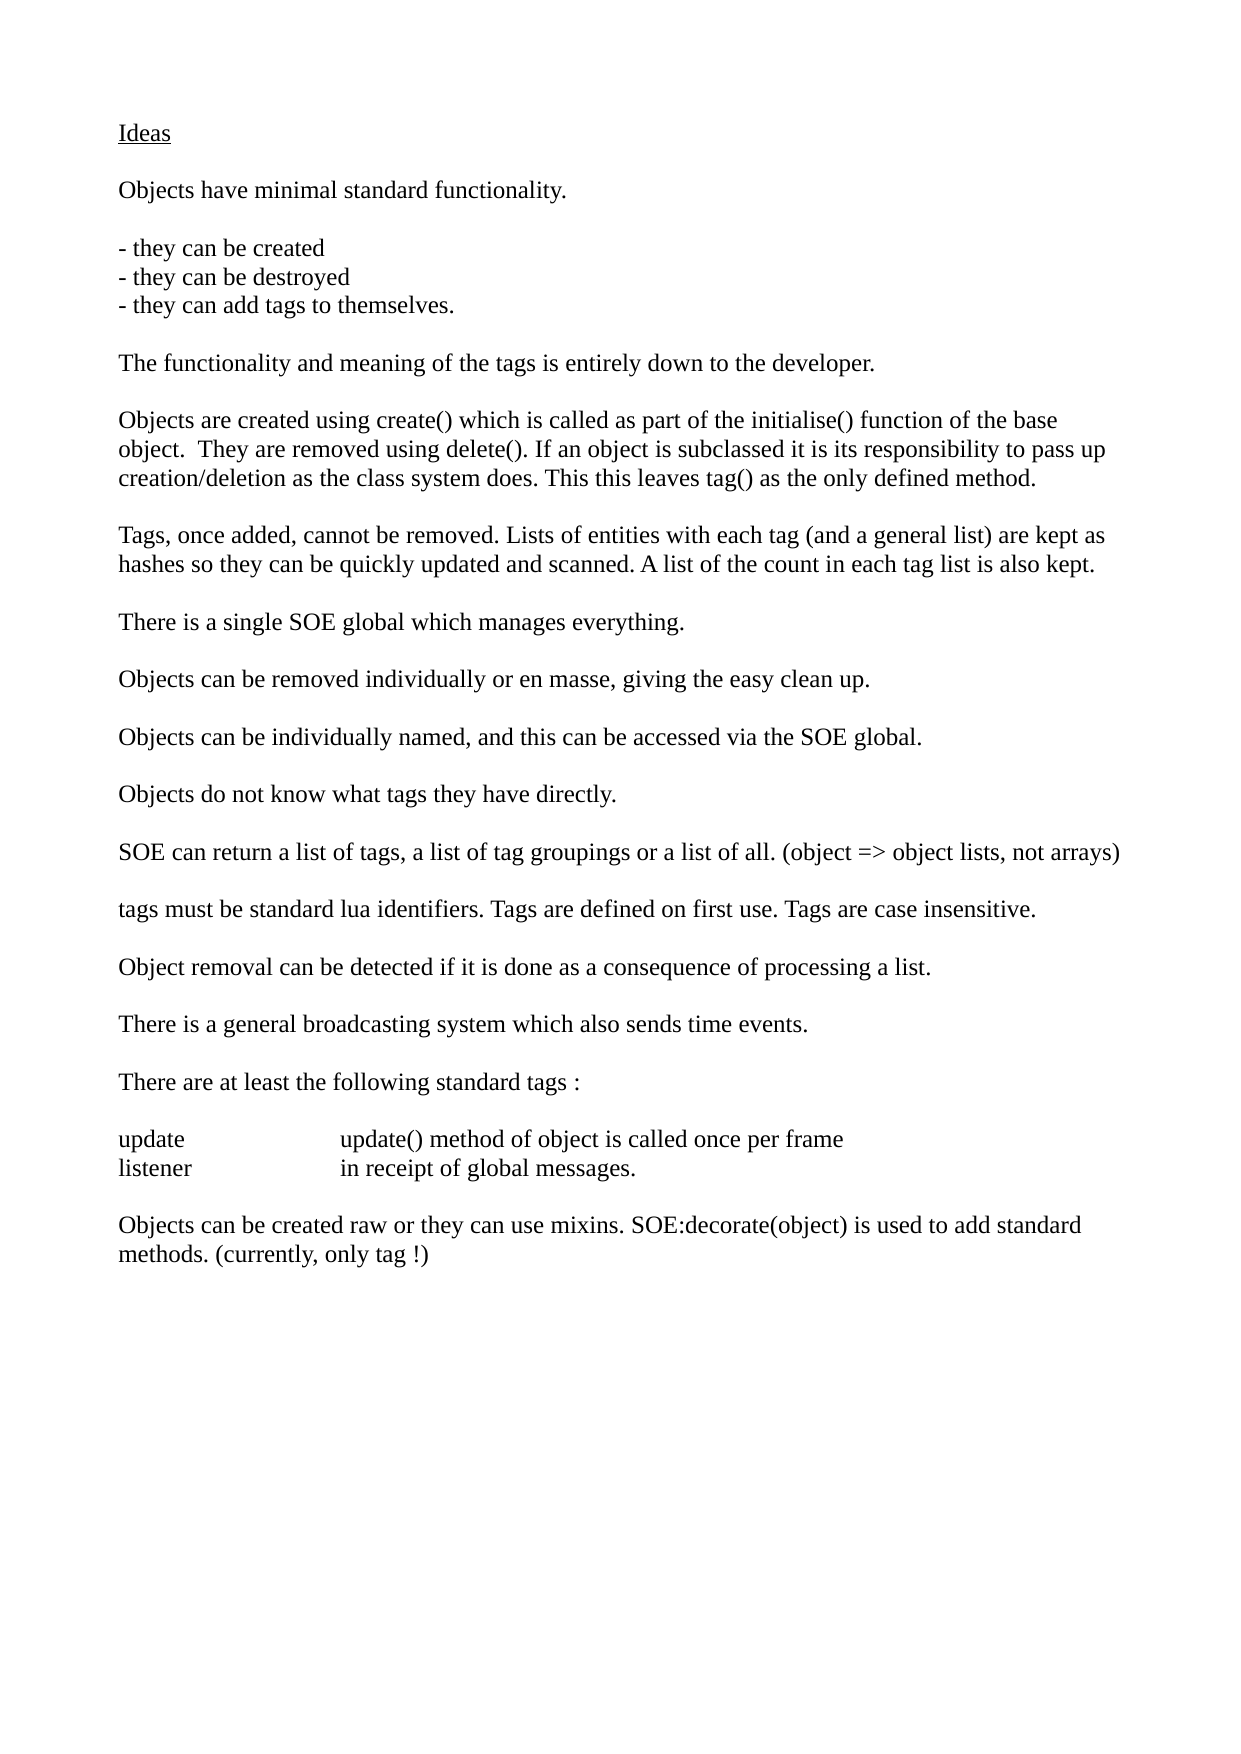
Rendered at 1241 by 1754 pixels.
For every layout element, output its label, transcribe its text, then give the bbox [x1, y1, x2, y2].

text Objects can be individually named, and this can be accessed via the SOE global. [118, 722, 1122, 751]
text There are at least the following standard tags : [118, 1067, 1122, 1096]
text The functionality and meaning of the tags is entirely down to the developer. [118, 348, 1122, 377]
text Object removal can be detected if it is done as a consequence of processing a list. [118, 952, 1122, 981]
text update update() method of object is called once per frame [118, 1124, 1122, 1153]
text tags must be standard lua identifiers. Tags are defined on first use. Tags are case insensitive. [118, 894, 1122, 923]
text There is a general broadcasting system which also sends time events. [118, 1009, 1122, 1038]
text Ideas [118, 118, 1122, 147]
text Tags, once added, cannot be removed. Lists of entities with each tag (and a general list) are kept as hashes so they can be quickly updated and scanned. A list of the count in each tag list is also kept. [118, 521, 1122, 578]
text - they can add tags to themselves. [118, 291, 1122, 319]
text SOE can return a list of tags, a list of tag groupings or a list of all. (object => object lists, not arrays) [118, 837, 1122, 866]
text Objects can be created raw or they can use mixins. SOE:decorate(object) is used to add standard methods. (currently, only tag !) [118, 1211, 1122, 1268]
text Objects are created using create() which is called as part of the initialise() function of the base object. They are removed using delete(). If an object is subclassed it is its responsibility to pass up creation/deletion as the class system does. This this leaves tag() as the only defined method. [118, 406, 1122, 492]
text Objects can be removed individually or en masse, giving the easy clean up. [118, 664, 1122, 693]
text Objects do not know what tags they have directly. [118, 779, 1122, 808]
text - they can be created [118, 233, 1122, 262]
text - they can be destroyed [118, 262, 1122, 291]
text There is a single SOE global which manages everything. [118, 607, 1122, 636]
text listener in receipt of global messages. [118, 1153, 1122, 1182]
text Objects have minimal standard functionality. [118, 176, 1122, 204]
